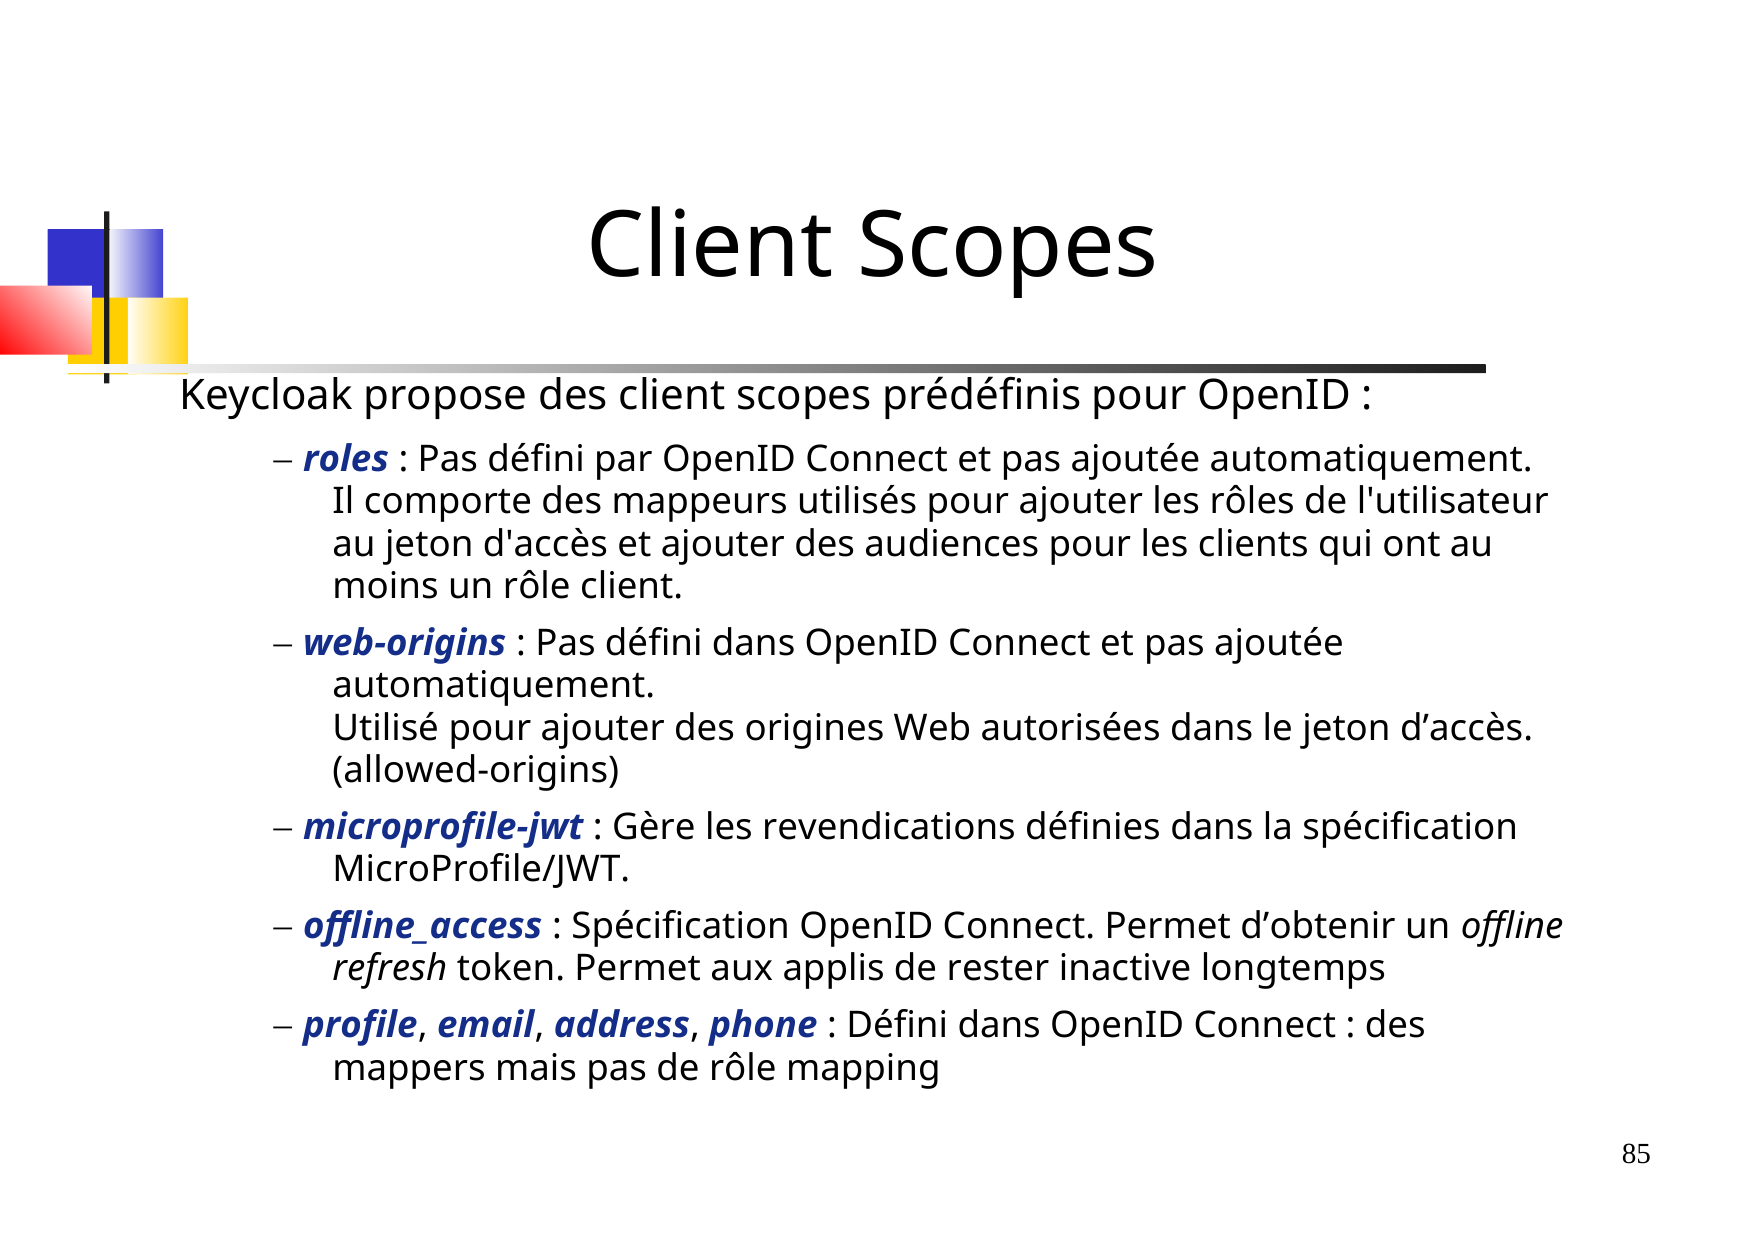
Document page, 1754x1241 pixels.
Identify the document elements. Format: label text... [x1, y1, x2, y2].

title Client Scopes [179, 139, 1567, 351]
list Keycloak propose des client scopes prédéfinis pour OpenID : roles : Pas défini par OpenID Connect et pas ajoutée automatiquement. Il comporte des mappeurs utilisés pour ajouter les rôles de l'utilisateur au jeton d'accès et ajouter des audiences pour les clients qui ont au moins un rôle client. web-origins : Pas défini dans OpenID Connect et pas ajoutée automatiquement. Utilisé pour ajouter des origines Web autorisées dans le jeton d’accès. (allowed-origins) microprofile-jwt : Gère les revendications définies dans la spécification MicroProfile/JWT. offline_access : Spécification OpenID Connect. Permet d’obtenir un offline refresh token. Permet aux applis de rester inactive longtemps profile, email, address, phone : Défini dans OpenID Connect : des mappers mais pas de rôle mapping [179, 371, 1567, 1091]
